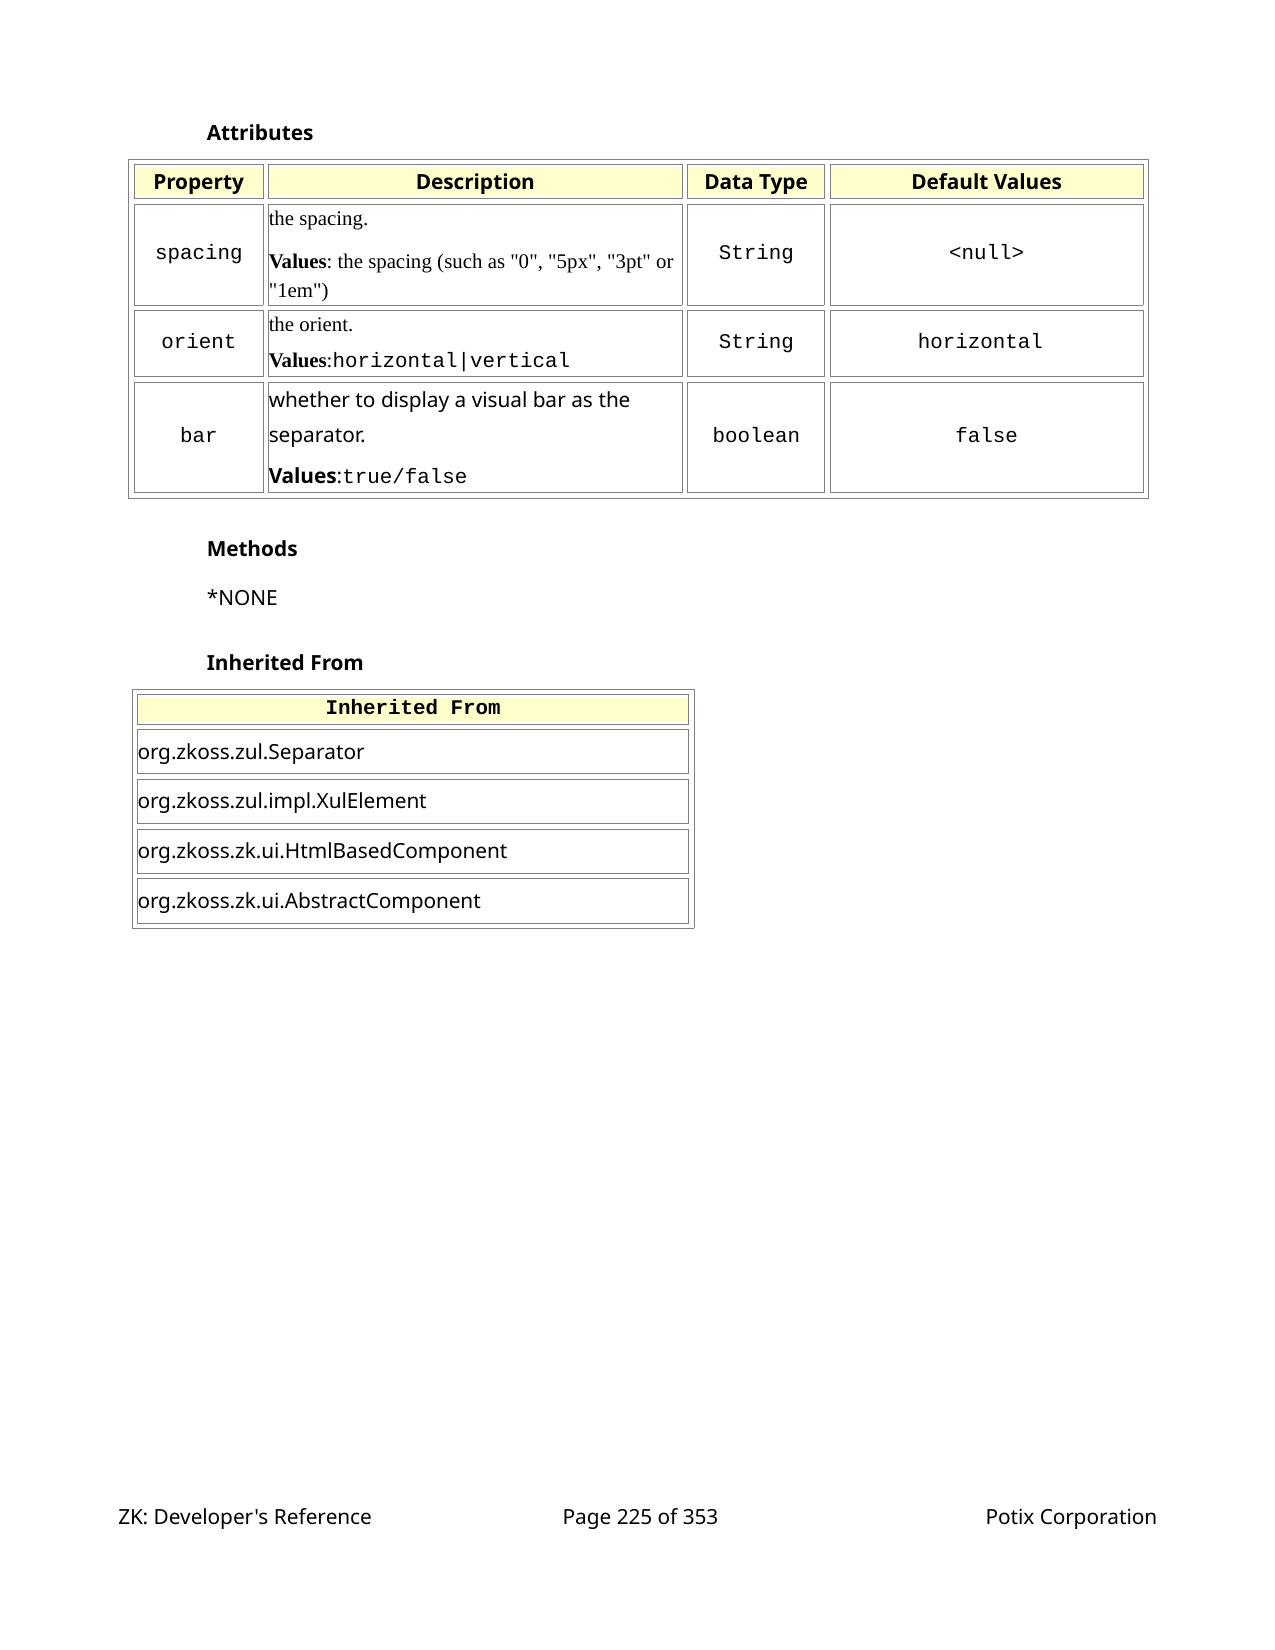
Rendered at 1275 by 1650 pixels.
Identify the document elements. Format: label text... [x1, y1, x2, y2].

table_cell org.zkoss.zk.ui.HtmlBasedComponent [134, 823, 691, 873]
table_cell horizontal [827, 305, 1146, 376]
table_header Default Values [827, 160, 1146, 198]
table_cell spacing [131, 198, 266, 305]
table_header Data Type [685, 160, 827, 198]
table_cell orient [131, 305, 266, 376]
table_cell the orient. Values:horizontal|vertical [266, 305, 685, 376]
subtitle Inherited From [207, 648, 1157, 676]
table_header Property [131, 160, 266, 198]
text *NONE [207, 583, 1157, 611]
table_cell org.zkoss.zk.ui.AbstractComponent [134, 873, 691, 923]
table_cell <null> [827, 198, 1146, 305]
table_cell boolean [685, 376, 827, 492]
table_cell whether to display a visual bar as the separator. Values:true/false [266, 376, 685, 492]
table_cell org.zkoss.zul.Separator [134, 724, 691, 773]
table_cell String [685, 198, 827, 305]
subtitle Attributes [207, 118, 1157, 146]
table_header Description [266, 160, 685, 198]
table_cell org.zkoss.zul.impl.XulElement [134, 773, 691, 823]
table_header Inherited From [134, 690, 691, 723]
table_cell String [685, 305, 827, 376]
table_cell bar [131, 376, 266, 492]
table_cell the spacing. Values: the spacing (such as "0", "5px", "3pt" or "1em") [266, 198, 685, 305]
table_cell false [827, 376, 1146, 492]
subtitle Methods [207, 534, 1157, 562]
